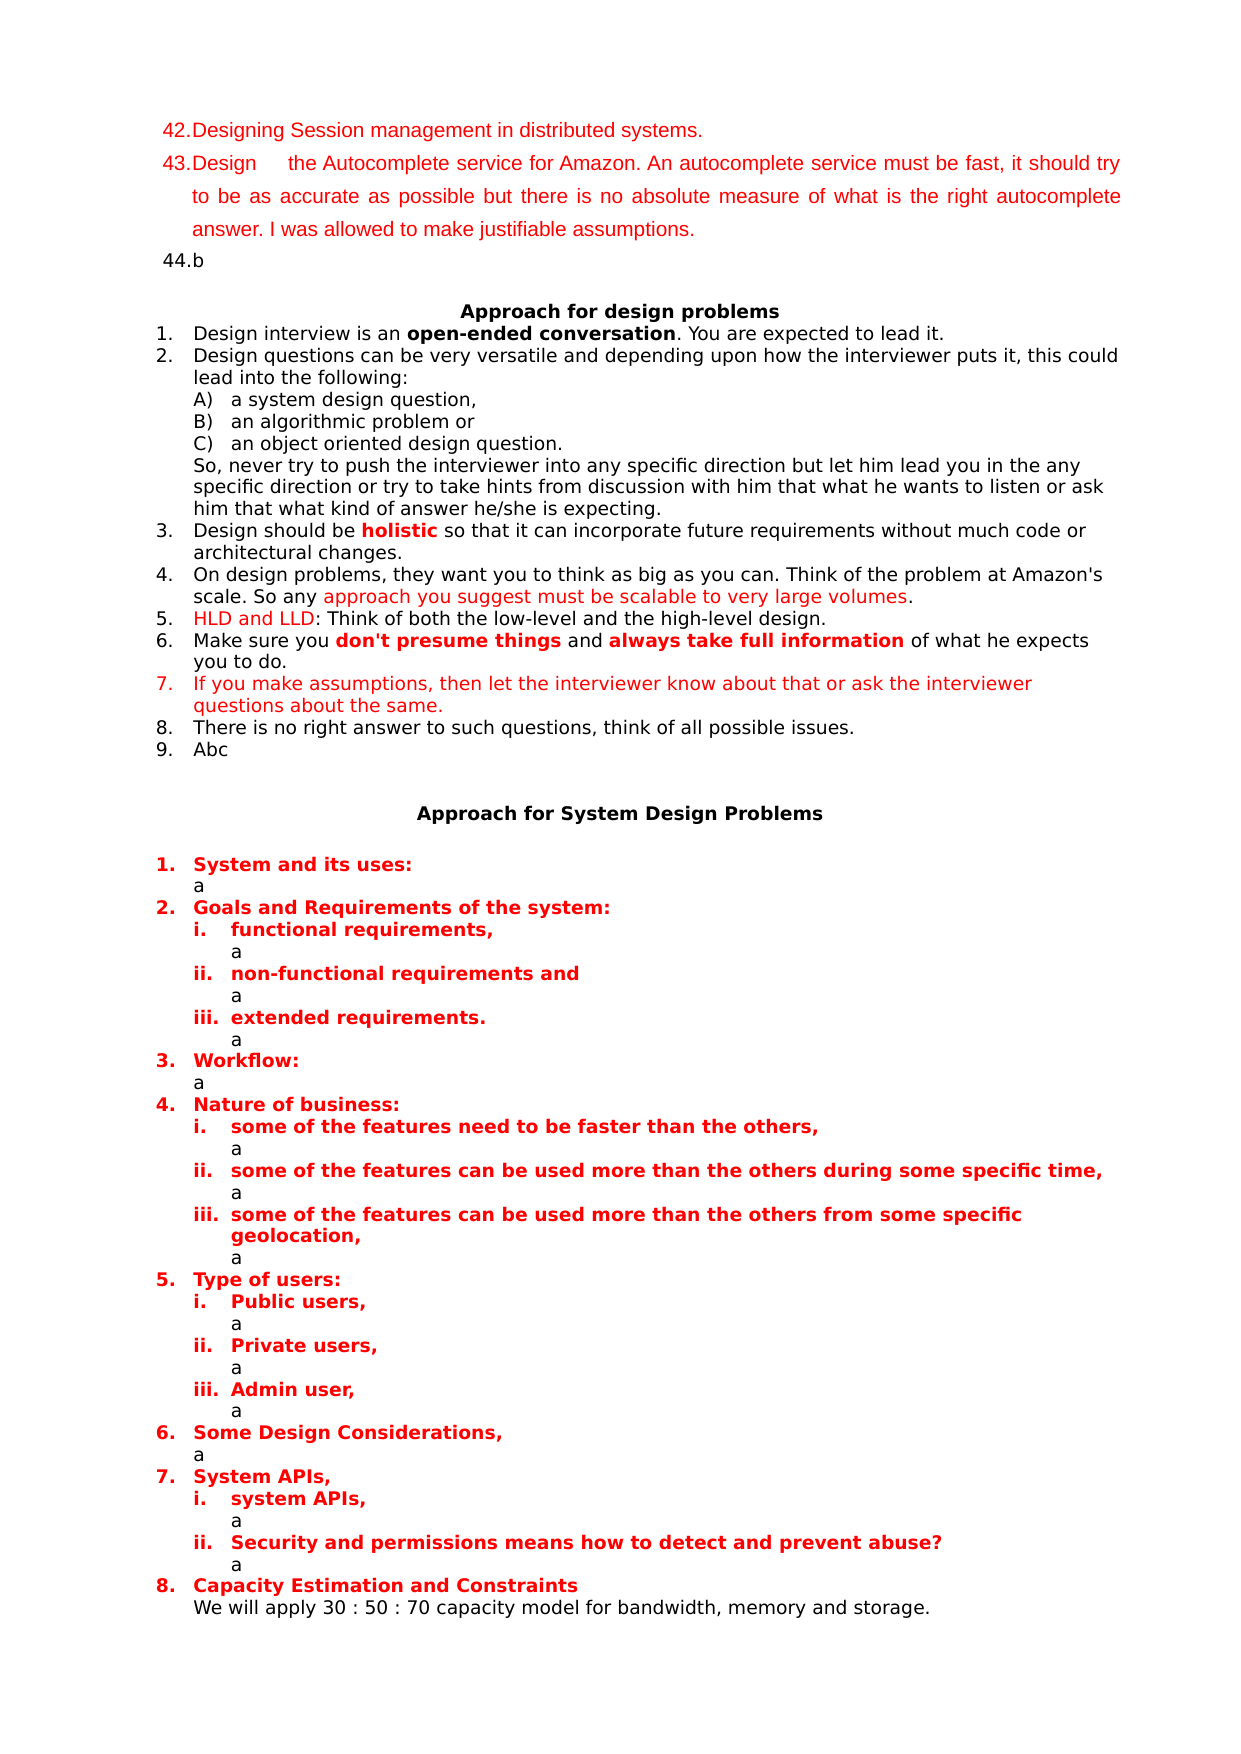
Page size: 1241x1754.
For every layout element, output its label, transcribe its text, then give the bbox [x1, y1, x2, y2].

list On design problems, they want you to think as big as you can. Think of the problem at Amazon's scale. So any approach you suggest must be scalable to very large volumes. [156, 564, 1122, 608]
list a [193, 1554, 1122, 1576]
list Abc [156, 739, 1122, 761]
list If you make assumptions, then let the interviewer know about that or ask the interviewer questions about the same. [156, 673, 1122, 717]
list Make sure you don't presume things and always take full information of what he expects you to do. [156, 630, 1122, 673]
list a [156, 1444, 1122, 1466]
list b [162, 250, 1122, 272]
list a [193, 1357, 1122, 1379]
list So, never try to push the interviewer into any specific direction but let him lead you in the any specific direction or try to take hints from discussion with him that what he wants to listen or ask him that what kind of answer he/she is expecting. [156, 455, 1122, 520]
list System APIs, [156, 1466, 1122, 1488]
list a [193, 1247, 1122, 1269]
list Design should be holistic so that it can incorporate future requirements without much code or architectural changes. [156, 520, 1122, 564]
list Capacity Estimation and Constraints [156, 1576, 1122, 1597]
list a [193, 1029, 1122, 1051]
list Nature of business: [156, 1094, 1122, 1116]
list We will apply 30 : 50 : 70 capacity model for bandwidth, memory and storage. [156, 1597, 1122, 1619]
list non-functional requirements and [193, 963, 1122, 985]
list functional requirements, [193, 919, 1122, 941]
list Design the Autocomplete service for Amazon. An autocomplete service must be fast, it should try to be as accurate as possible but there is no absolute measure of what is the right autocomplete answer. I was allowed to make justifiable assumptions. [162, 151, 1122, 241]
list Security and permissions means how to detect and prevent abuse? [193, 1532, 1122, 1554]
list a [193, 941, 1122, 963]
list a [193, 985, 1122, 1007]
list Type of users: [156, 1269, 1122, 1291]
list a [193, 1401, 1122, 1422]
list a [193, 1313, 1122, 1335]
list Design interview is an open-ended conversation. You are expected to lead it. [156, 323, 1122, 345]
list Designing Session management in distributed systems. [162, 118, 1122, 142]
list some of the features can be used more than the others from some specific geolocation, [193, 1204, 1122, 1247]
list an algorithmic problem or [193, 411, 1122, 433]
text Approach for design problems [118, 302, 1122, 323]
list Admin user, [193, 1379, 1122, 1401]
list system APIs, [193, 1488, 1122, 1510]
list Workflow: [156, 1051, 1122, 1072]
list Private users, [193, 1335, 1122, 1357]
list a [156, 1072, 1122, 1094]
list Public users, [193, 1291, 1122, 1313]
list extended requirements. [193, 1007, 1122, 1029]
list System and its uses: [156, 854, 1122, 876]
list a [193, 1138, 1122, 1160]
list an object oriented design question. [193, 433, 1122, 455]
list Some Design Considerations, [156, 1422, 1122, 1444]
list HLD and LLD: Think of both the low-level and the high-level design. [156, 608, 1122, 630]
list a system design question, [193, 389, 1122, 411]
list Design questions can be very versatile and depending upon how the interviewer puts it, this could lead into the following: [156, 345, 1122, 389]
list Goals and Requirements of the system: [156, 897, 1122, 919]
list some of the features need to be faster than the others, [193, 1116, 1122, 1138]
list a [193, 1510, 1122, 1532]
list some of the features can be used more than the others during some specific time, [193, 1160, 1122, 1182]
text Approach for System Design Problems [118, 803, 1122, 825]
list a [193, 1182, 1122, 1204]
list There is no right answer to such questions, think of all possible issues. [156, 717, 1122, 739]
list a [156, 876, 1122, 897]
